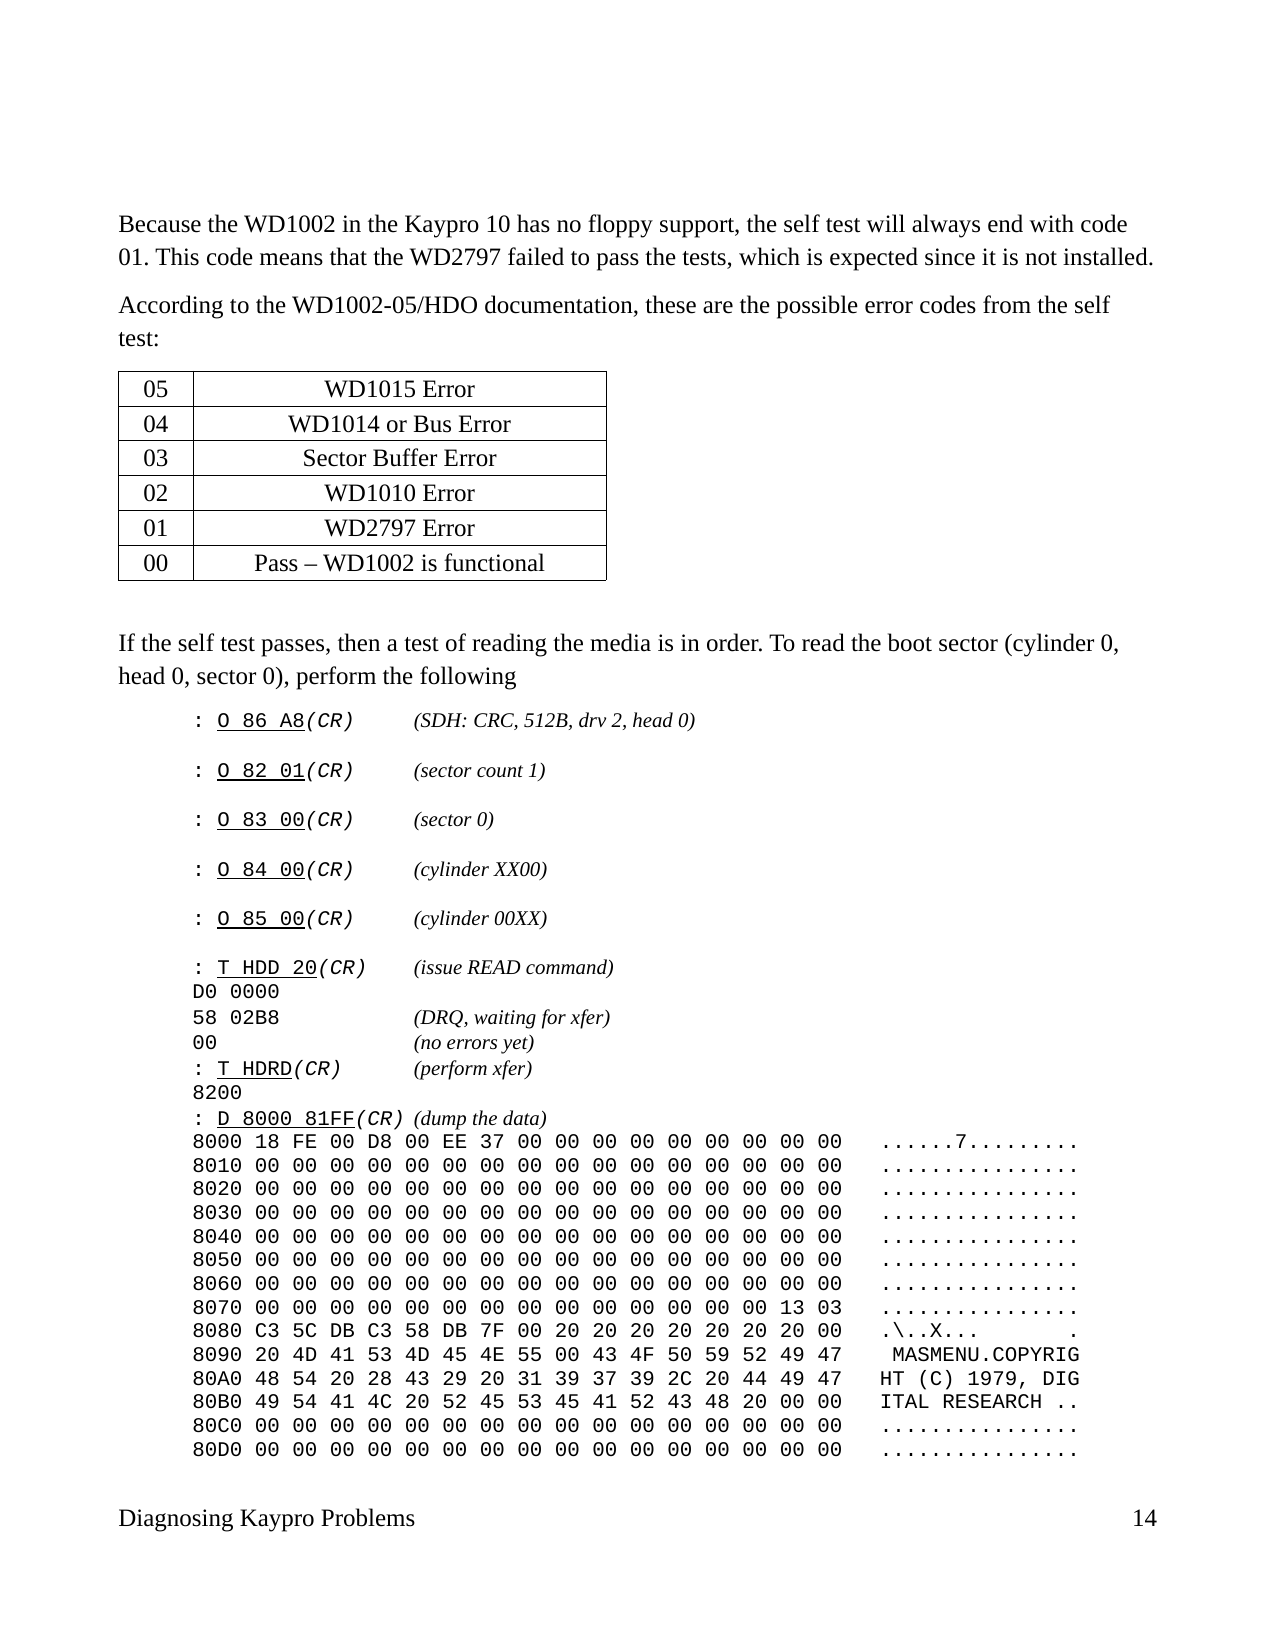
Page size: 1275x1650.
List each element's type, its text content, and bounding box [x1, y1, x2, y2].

table_cell 03 [119, 441, 193, 475]
table_cell 01 [119, 511, 193, 545]
text 8030 00 00 00 00 00 00 00 00 00 00 00 00 00 00 00 00 ................ [192, 1202, 1157, 1226]
text : D 8000 81FF(CR) (dump the data) [192, 1105, 1157, 1131]
table_header WD1015 Error [194, 372, 606, 406]
text : O 82 01(CR) (sector count 1) [192, 758, 1157, 783]
text D0 0000 [192, 981, 1157, 1004]
text 80C0 00 00 00 00 00 00 00 00 00 00 00 00 00 00 00 00 ................ [192, 1415, 1157, 1438]
table_cell Pass – WD1002 is functional [194, 546, 606, 580]
text 8050 00 00 00 00 00 00 00 00 00 00 00 00 00 00 00 00 ................ [192, 1249, 1157, 1273]
text 8010 00 00 00 00 00 00 00 00 00 00 00 00 00 00 00 00 ................ [192, 1155, 1157, 1178]
table_cell WD2797 Error [194, 511, 606, 545]
table_header 05 [119, 372, 193, 406]
text : T HDD 20(CR) (issue READ command) [192, 955, 1157, 981]
text If the self test passes, then a test of reading the media is in order. To read the boot sector (cylinder 0, head 0, sector 0), perform the following [118, 628, 1157, 689]
text 8090 20 4D 41 53 4D 45 4E 55 00 43 4F 50 59 52 49 47 MASMENU.COPYRIG [192, 1344, 1157, 1368]
table_cell 04 [119, 407, 193, 440]
text : O 83 00(CR) (sector 0) [192, 807, 1157, 833]
text 58 02B8 (DRQ, waiting for xfer) [192, 1004, 1157, 1030]
text 00 (no errors yet) [192, 1030, 1157, 1056]
text 8200 [192, 1082, 1157, 1105]
text : O 86 A8(CR) (SDH: CRC, 512B, drv 2, head 0) [192, 708, 1157, 734]
text 80B0 49 54 41 4C 20 52 45 53 45 41 52 43 48 20 00 00 ITAL RESEARCH .. [192, 1391, 1157, 1415]
text 8070 00 00 00 00 00 00 00 00 00 00 00 00 00 00 13 03 ................ [192, 1297, 1157, 1320]
text 8080 C3 5C DB C3 58 DB 7F 00 20 20 20 20 20 20 20 00 .\..X... . [192, 1320, 1157, 1344]
text 8060 00 00 00 00 00 00 00 00 00 00 00 00 00 00 00 00 ................ [192, 1273, 1157, 1297]
table_cell WD1010 Error [194, 476, 606, 510]
text According to the WD1002-05/HDO documentation, these are the possible error codes from the self test: [118, 290, 1157, 352]
table_cell 00 [119, 546, 193, 580]
text 8000 18 FE 00 D8 00 EE 37 00 00 00 00 00 00 00 00 00 ......7......... [192, 1131, 1157, 1155]
text Because the WD1002 in the Kaypro 10 has no floppy support, the self test will always end with code 01. This code means that the WD2797 failed to pass the tests, which is expected since it is not installed. [118, 176, 1157, 271]
text : O 84 00(CR) (cylinder XX00) [192, 856, 1157, 882]
text 80D0 00 00 00 00 00 00 00 00 00 00 00 00 00 00 00 00 ................ [192, 1438, 1157, 1462]
text 8020 00 00 00 00 00 00 00 00 00 00 00 00 00 00 00 00 ................ [192, 1178, 1157, 1202]
table_cell 02 [119, 476, 193, 510]
text : T HDRD(CR) (perform xfer) [192, 1056, 1157, 1082]
text 80A0 48 54 20 28 43 29 20 31 39 37 39 2C 20 44 49 47 HT (C) 1979, DIG [192, 1368, 1157, 1391]
text 8040 00 00 00 00 00 00 00 00 00 00 00 00 00 00 00 00 ................ [192, 1226, 1157, 1249]
text : O 85 00(CR) (cylinder 00XX) [192, 906, 1157, 932]
table_cell Sector Buffer Error [194, 441, 606, 475]
table_cell WD1014 or Bus Error [194, 407, 606, 440]
